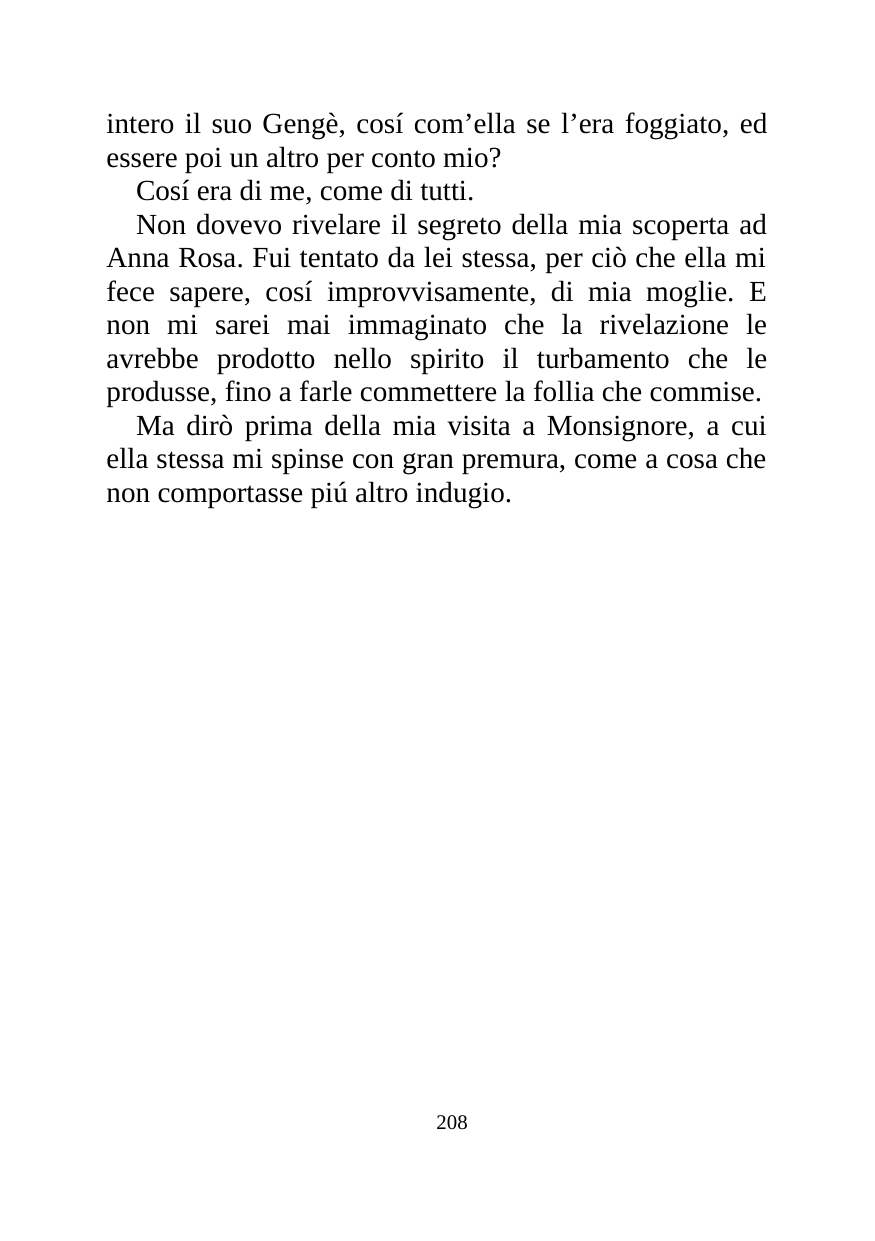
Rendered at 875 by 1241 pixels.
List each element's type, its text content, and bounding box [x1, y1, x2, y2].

text intero il suo Gengè, cosí com’ella se l’era foggiato, ed essere poi un altro per conto mio? [106, 106, 768, 173]
text Ma dirò prima della mia visita a Monsignore, a cui ella stessa mi spinse con gran premura, come a cosa che non comportasse piú altro indugio. [106, 408, 768, 509]
text Cosí era di me, come di tutti. [106, 173, 768, 207]
text Non dovevo rivelare il segreto della mia scoperta ad Anna Rosa. Fui tentato da lei stessa, per ciò che ella mi fece sapere, cosí improvvisamente, di mia moglie. E non mi sarei mai immaginato che la rivelazione le avrebbe prodotto nello spirito il turbamento che le produsse, fino a farle commettere la follia che commise. [106, 207, 768, 408]
